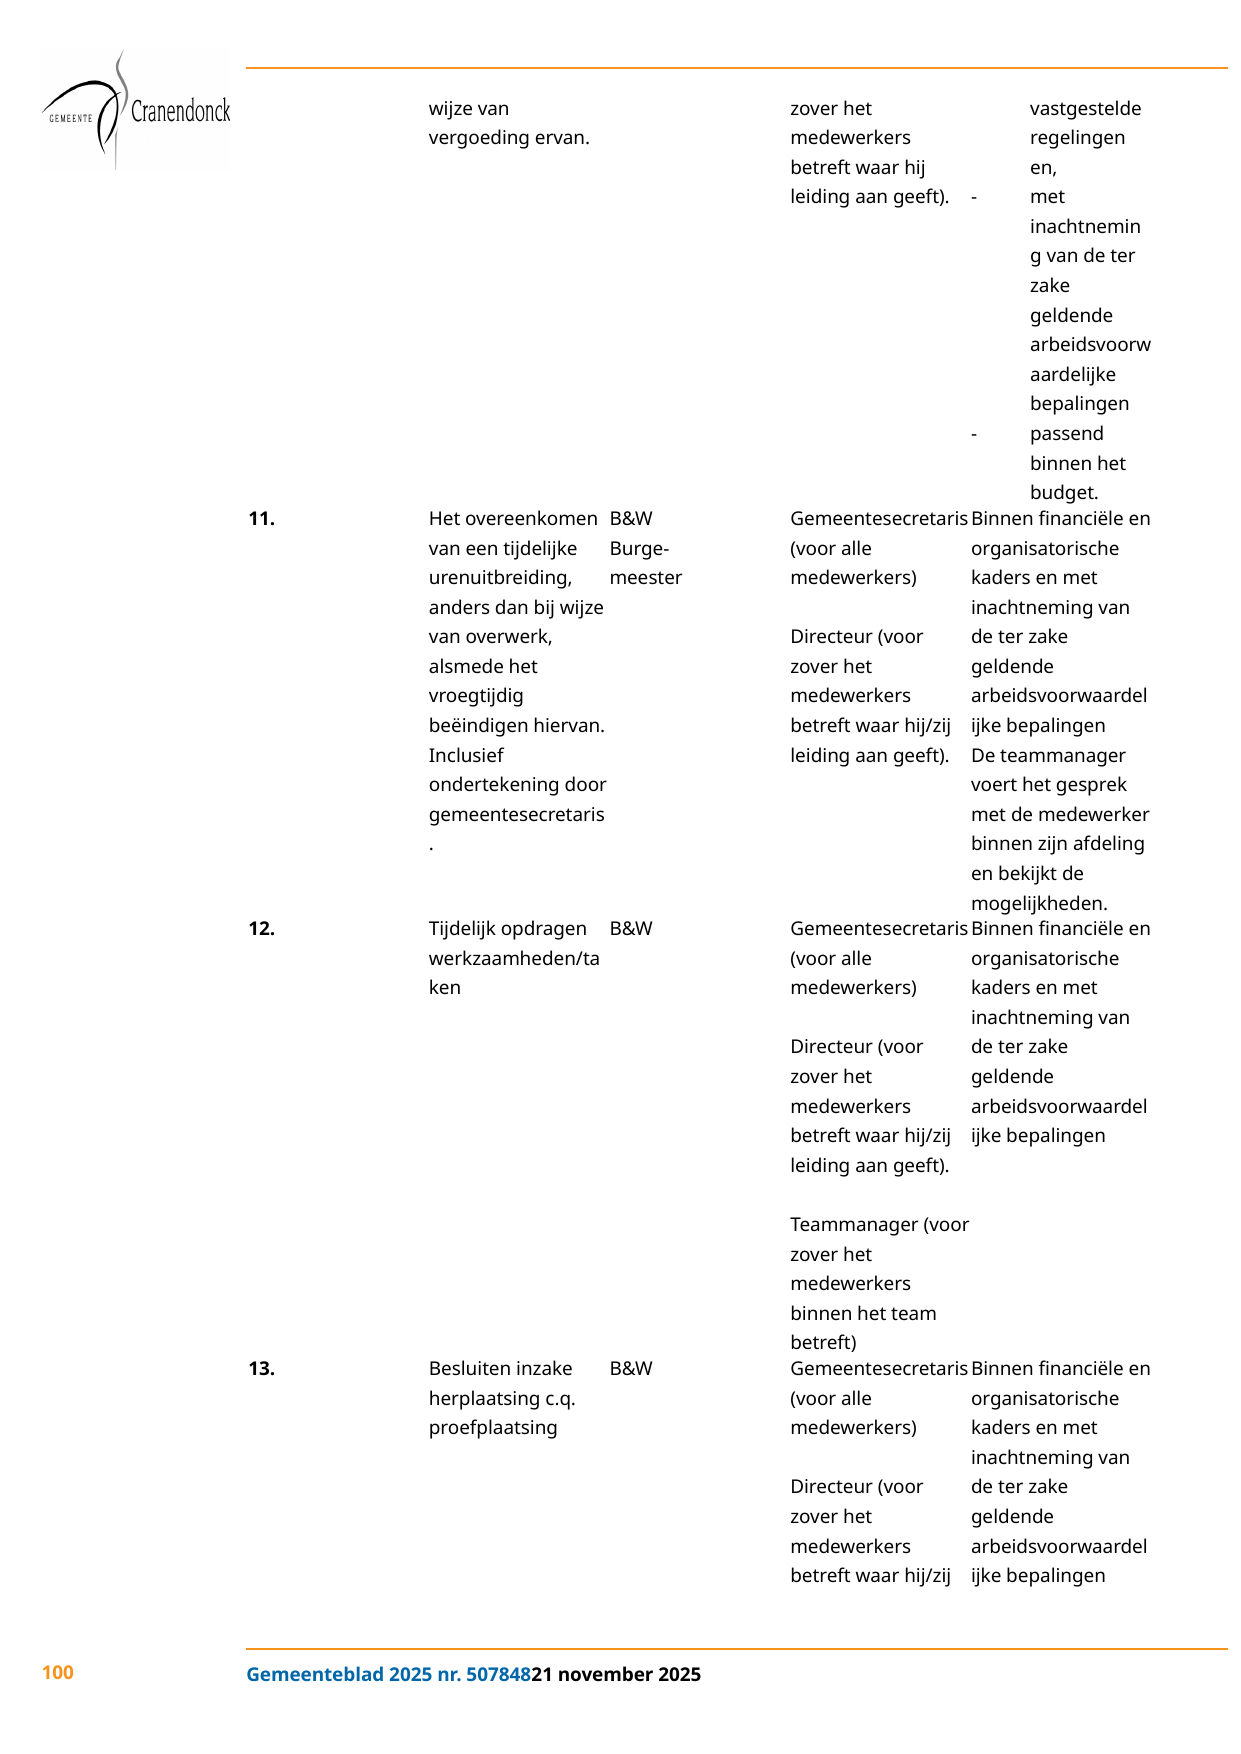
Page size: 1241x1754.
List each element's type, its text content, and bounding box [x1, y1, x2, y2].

table_cell vastgestelde regelingen en, met inachtneming van de ter zake geldende arbeidsvoorwaardelijke bepalingen passend binnen het budget. [971, 95, 1152, 505]
table_cell 13. [248, 1355, 429, 1588]
table_cell B&W [609, 915, 790, 1355]
table_cell Gemeentesecretaris (voor alle medewerkers) Directeur (voor zover het medewerkers betreft waar hij/zij [790, 1355, 971, 1588]
table_cell [609, 95, 790, 505]
table_cell 11. [248, 505, 429, 915]
table_cell Besluiten inzake herplaatsing c.q. proefplaatsing [429, 1355, 609, 1588]
table_cell B&W [609, 1355, 790, 1588]
table_cell Gemeentesecretaris (voor alle medewerkers) Directeur (voor zover het medewerkers betreft waar hij/zij leiding aan geeft). Teammanager (voor zover het medewerkers binnen het team betreft) [790, 915, 971, 1355]
table_cell B&W Burge- meester [609, 505, 790, 915]
table_cell Binnen financiële en organisatorische kaders en met inachtneming van de ter zake geldende arbeidsvoorwaardelijke bepalingen [971, 915, 1152, 1355]
table_cell Het overeenkomen van een tijdelijke urenuitbreiding, anders dan bij wijze van overwerk, alsmede het vroegtijdig beëindigen hiervan. Inclusief ondertekening door gemeentesecretaris. [429, 505, 609, 915]
table_cell Binnen financiële en organisatorische kaders en met inachtneming van de ter zake geldende arbeidsvoorwaardelijke bepalingen De teammanager voert het gesprek met de medewerker binnen zijn afdeling en bekijkt de mogelijkheden. [971, 505, 1152, 915]
table_cell wijze van vergoeding ervan. [429, 95, 609, 505]
table_cell Binnen financiële en organisatorische kaders en met inachtneming van de ter zake geldende arbeidsvoorwaardelijke bepalingen [971, 1355, 1152, 1588]
table_cell Tijdelijk opdragen werkzaamheden/taken [429, 915, 609, 1355]
table_cell [248, 95, 429, 505]
table_cell zover het medewerkers betreft waar hij leiding aan geeft). [790, 95, 971, 505]
picture [41, 47, 231, 172]
table_cell 12. [248, 915, 429, 1355]
table_cell Gemeentesecretaris (voor alle medewerkers) Directeur (voor zover het medewerkers betreft waar hij/zij leiding aan geeft). [790, 505, 971, 915]
